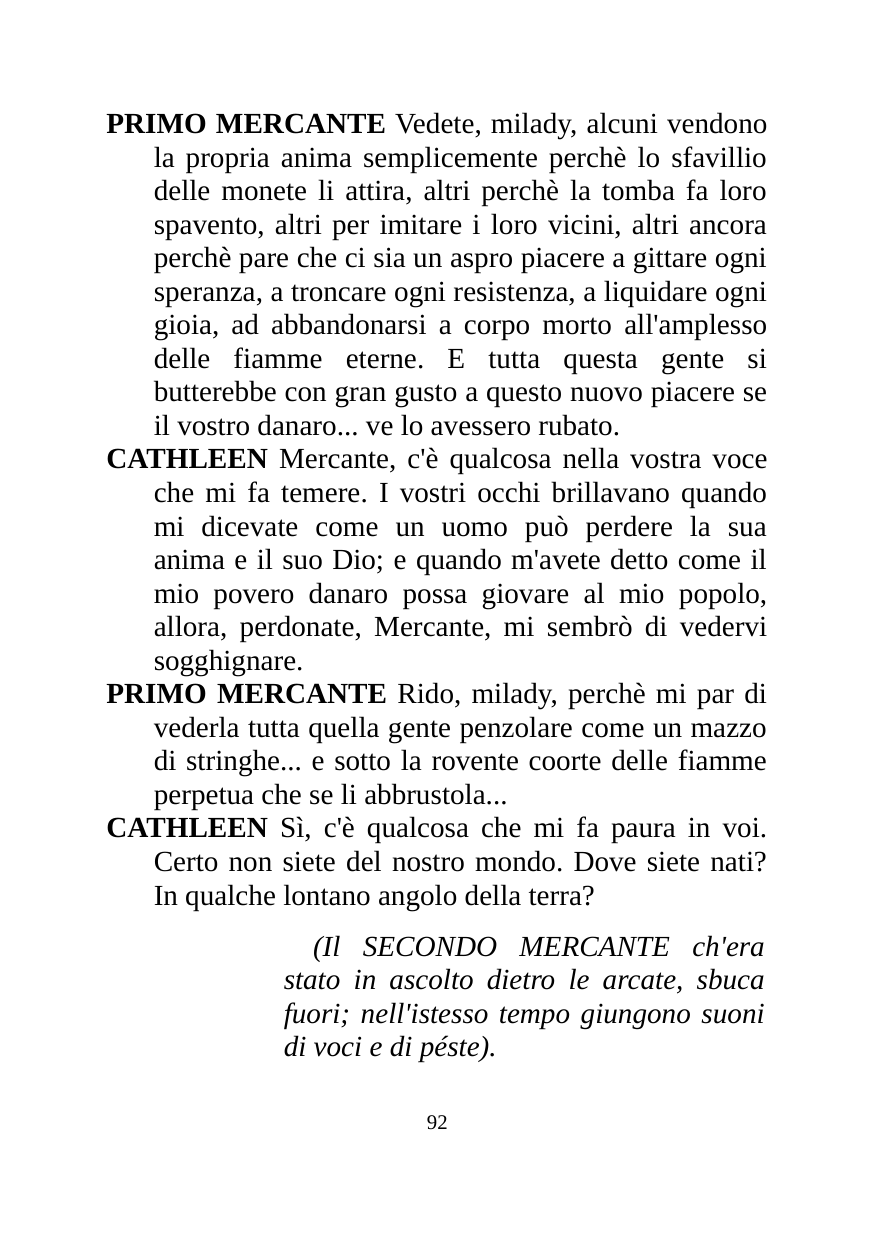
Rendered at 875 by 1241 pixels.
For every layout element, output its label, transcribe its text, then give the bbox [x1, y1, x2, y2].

text PRIMO MERCANTE Vedete, milady, alcuni vendono la propria anima semplicemente perchè lo sfavillio delle monete li attira, altri perchè la tomba fa loro spavento, altri per imitare i loro vicini, altri ancora perchè pare che ci sia un aspro piacere a gittare ogni speranza, a troncare ogni resistenza, a liquidare ogni gioia, ad abbandonarsi a corpo morto all'amplesso delle fiamme eterne. E tutta questa gente si butterebbe con gran gusto a questo nuovo piacere se il vostro danaro... ve lo avessero rubato. [106, 106, 768, 442]
text (Il SECONDO MERCANTE ch'era stato in ascolto dietro le arcate, sbuca fuori; nell'istesso tempo giungono suoni di voci e di péste). [283, 929, 768, 1063]
text CATHLEEN Sì, c'è qualcosa che mi fa paura in voi. Certo non siete del nostro mondo. Dove siete nati? In qualche lontano angolo della terra? [106, 811, 768, 911]
text PRIMO MERCANTE Rido, milady, perchè mi par di vederla tutta quella gente penzolare come un mazzo di stringhe... e sotto la rovente coorte delle fiamme perpetua che se li abbrustola... [106, 676, 768, 811]
text CATHLEEN Mercante, c'è qualcosa nella vostra voce che mi fa temere. I vostri occhi brillavano quando mi dicevate come un uomo può perdere la sua anima e il suo Dio; e quando m'avete detto come il mio povero danaro possa giovare al mio popolo, allora, perdonate, Mercante, mi sembrò di vedervi sogghignare. [106, 442, 768, 676]
